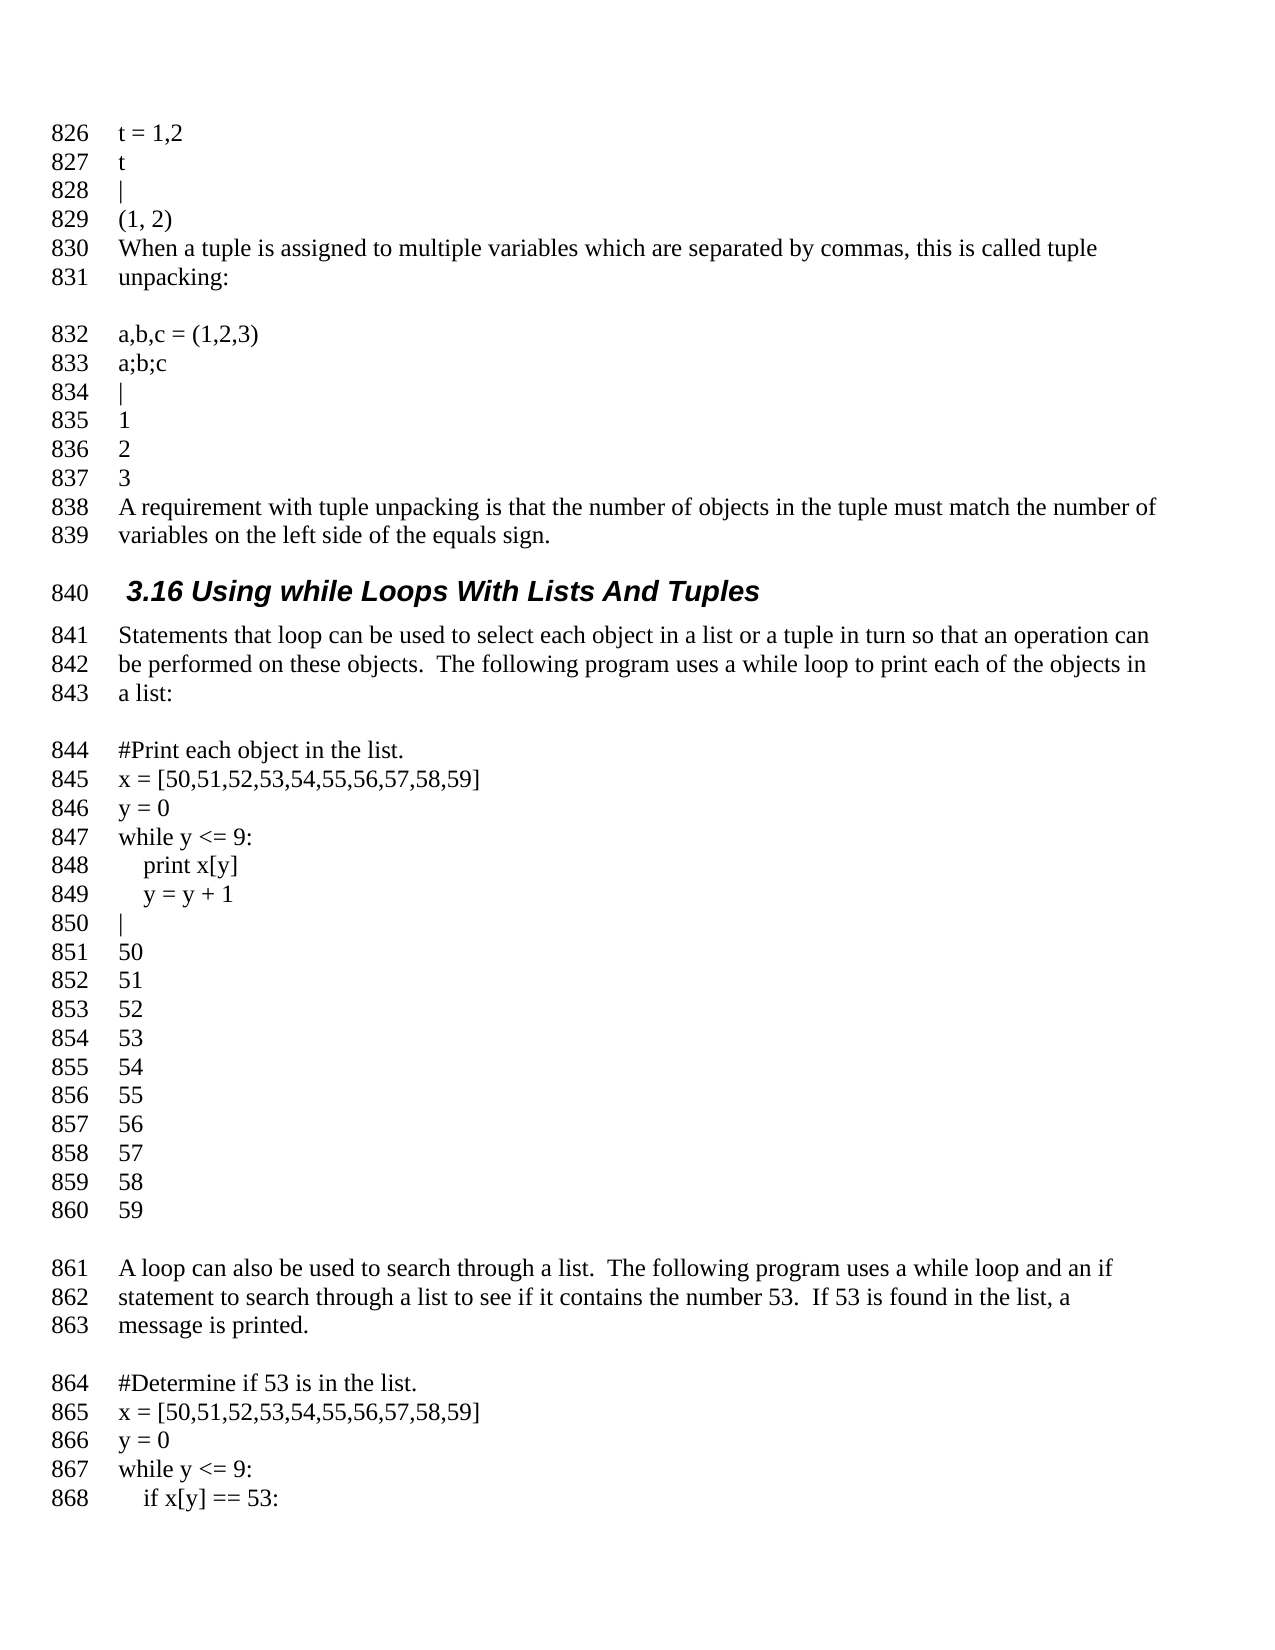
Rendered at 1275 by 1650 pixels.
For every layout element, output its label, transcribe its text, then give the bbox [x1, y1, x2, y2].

subtitle 3.16 Using while Loops With Lists And Tuples [118, 574, 1157, 608]
text t [118, 147, 1157, 176]
text 59 [118, 1195, 1157, 1224]
text Statements that loop can be used to select each object in a list or a tuple in turn so that an operation can be performed on these objects. The following program uses a while loop to print each of the objects in a list: [118, 620, 1157, 707]
text 51 [118, 965, 1157, 994]
text 53 [118, 1023, 1157, 1052]
text x = [50,51,52,53,54,55,56,57,58,59] [118, 1397, 1157, 1425]
text | [118, 908, 1157, 937]
text (1, 2) [118, 204, 1157, 233]
text #Print each object in the list. [118, 735, 1157, 764]
text 1 [118, 406, 1157, 434]
text 50 [118, 937, 1157, 965]
text a;b;c [118, 348, 1157, 377]
text 2 [118, 434, 1157, 463]
text 55 [118, 1080, 1157, 1109]
text a,b,c = (1,2,3) [118, 319, 1157, 348]
text 54 [118, 1052, 1157, 1080]
text | [118, 176, 1157, 204]
text A requirement with tuple unpacking is that the number of objects in the tuple must match the number of variables on the left side of the equals sign. [118, 492, 1157, 549]
text y = 0 [118, 1425, 1157, 1454]
text 57 [118, 1138, 1157, 1167]
text When a tuple is assigned to multiple variables which are separated by commas, this is called tuple unpacking: [118, 233, 1157, 291]
text 52 [118, 994, 1157, 1023]
text t = 1,2 [118, 118, 1157, 147]
text A loop can also be used to search through a list. The following program uses a while loop and an if statement to search through a list to see if it contains the number 53. If 53 is found in the list, a message is printed. [118, 1253, 1157, 1339]
text 3 [118, 463, 1157, 492]
text 58 [118, 1167, 1157, 1195]
text #Determine if 53 is in the list. [118, 1368, 1157, 1397]
text if x[y] == 53: [118, 1483, 1157, 1512]
text x = [50,51,52,53,54,55,56,57,58,59] [118, 764, 1157, 793]
text 56 [118, 1109, 1157, 1138]
text while y <= 9: [118, 1454, 1157, 1483]
text y = 0 [118, 793, 1157, 822]
text | [118, 377, 1157, 406]
text y = y + 1 [118, 879, 1157, 908]
text while y <= 9: [118, 822, 1157, 850]
text print x[y] [118, 850, 1157, 879]
